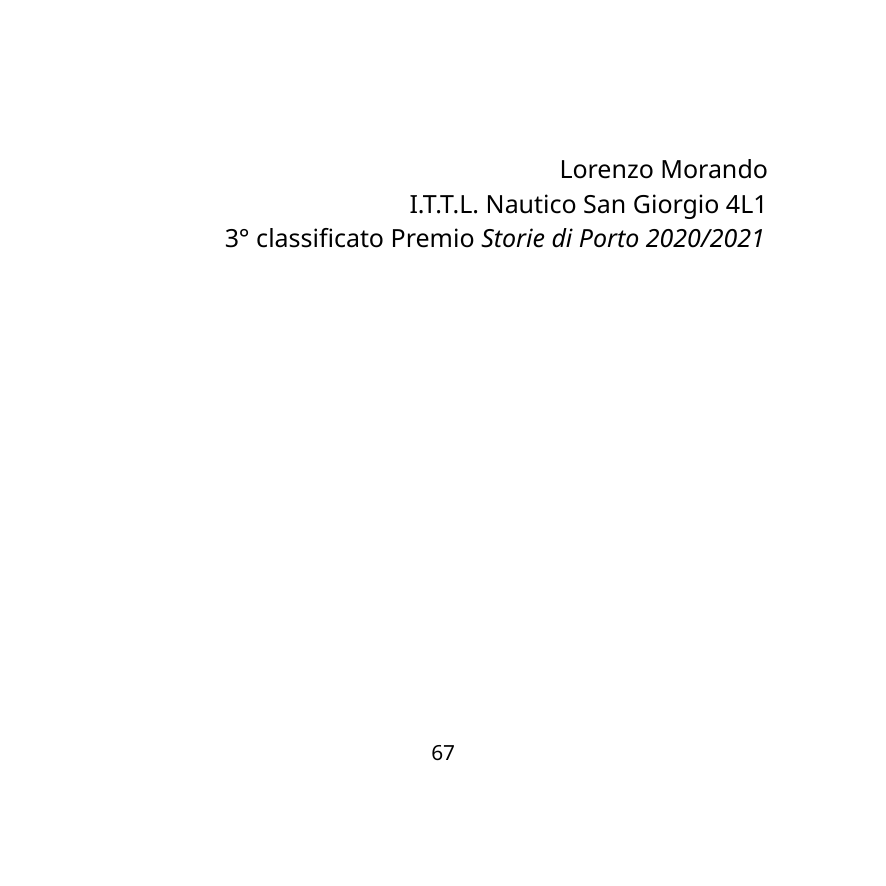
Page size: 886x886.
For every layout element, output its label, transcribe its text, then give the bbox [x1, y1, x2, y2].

text Lorenzo Morando [118, 152, 768, 186]
text I.T.T.L. Nautico San Giorgio 4L1 [118, 186, 768, 220]
text 3° classificato Premio Storie di Porto 2020/2021 [118, 220, 768, 254]
